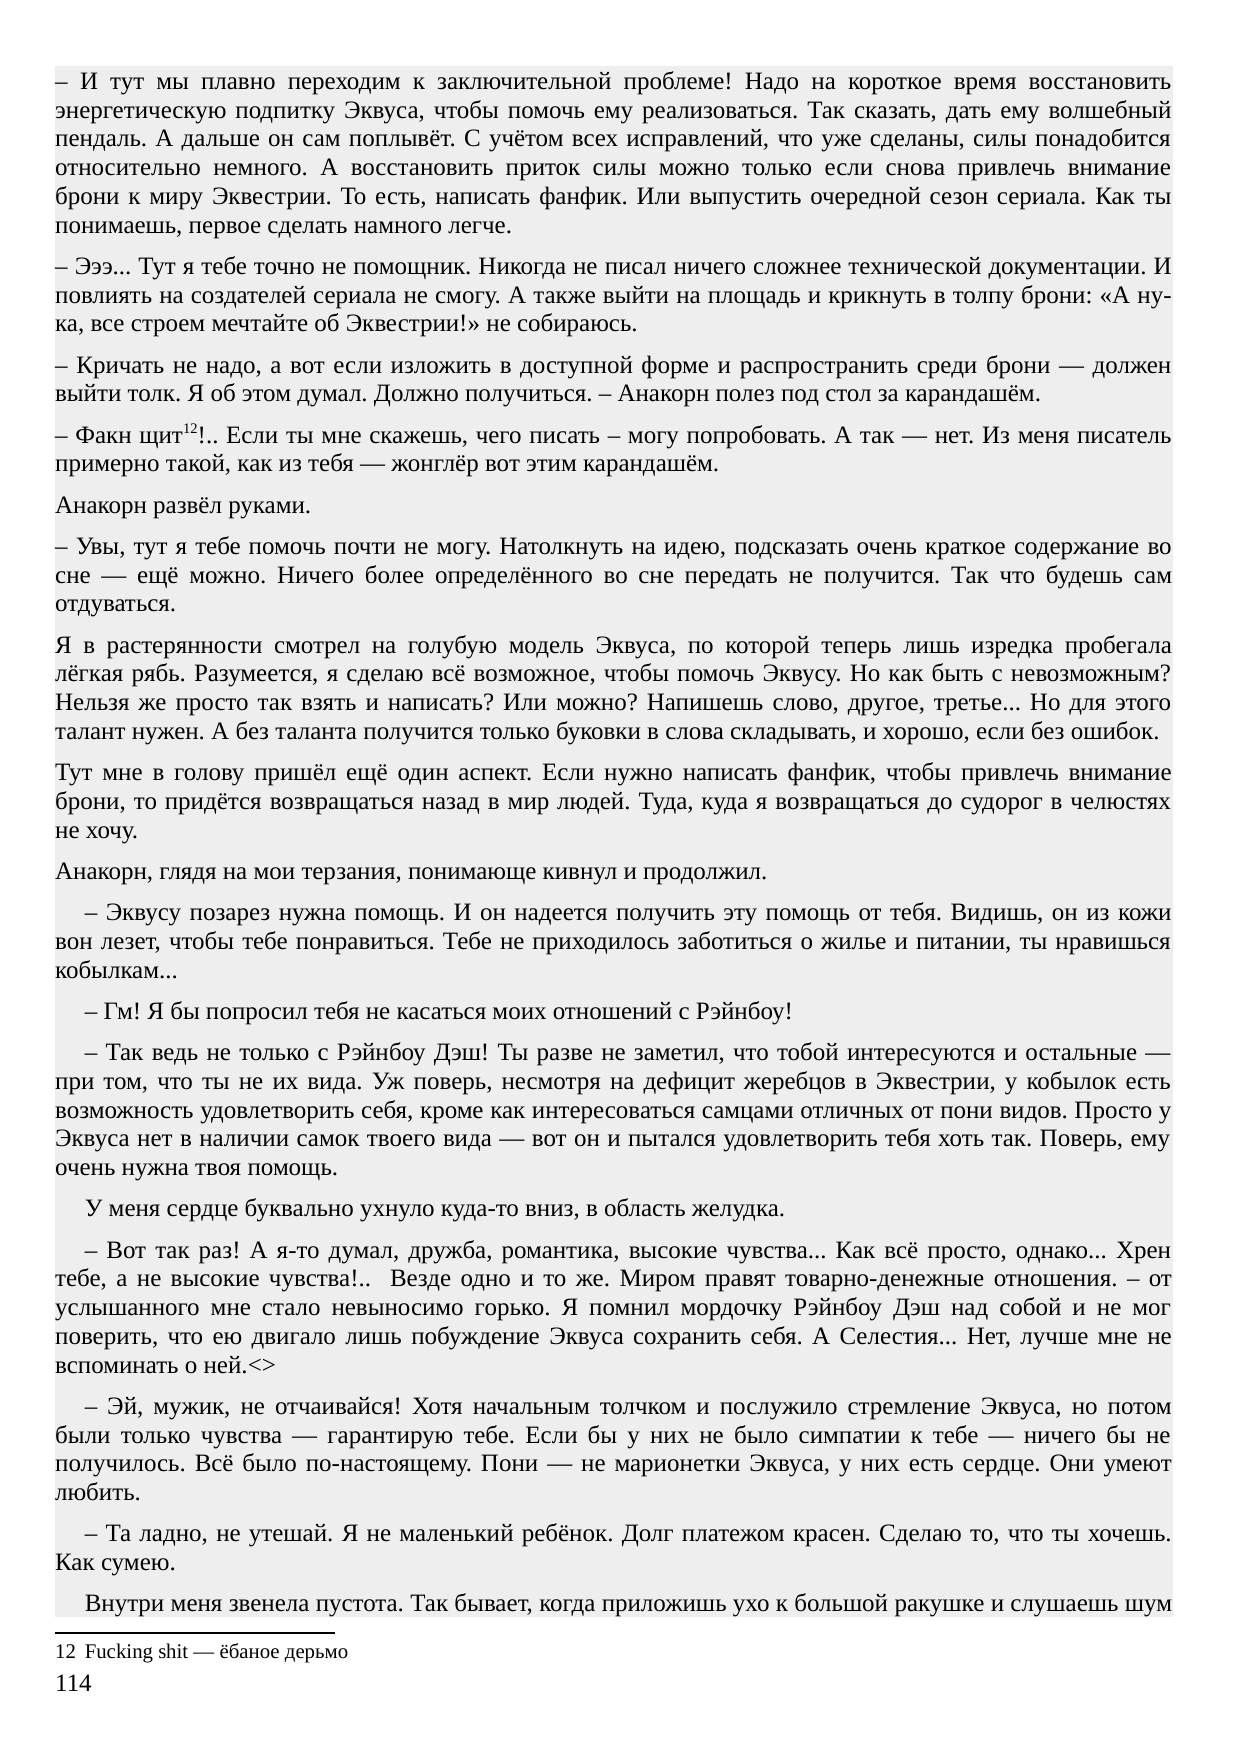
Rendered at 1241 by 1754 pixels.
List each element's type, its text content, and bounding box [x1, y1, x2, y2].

text У меня сердце буквально ухнуло куда-то вниз, в область желудка. [55, 1193, 1173, 1222]
text Внутри меня звенела пустота. Так бывает, когда приложишь ухо к большой ракушке и слушаешь шум [55, 1588, 1173, 1617]
text – Так ведь не только с Рэйнбоу Дэш! Ты разве не заметил, что тобой интересуются и остальные — при том, что ты не их вида. Уж поверь, несмотря на дефицит жеребцов в Эквестрии, у кобылок есть возможность удовлетворить себя, кроме как интересоваться самцами отличных от пони видов. Просто у Эквуса нет в наличии самок твоего вида — вот он и пытался удовлетворить тебя хоть так. Поверь, ему очень нужна твоя помощь. [55, 1037, 1173, 1181]
text Я в растерянности смотрел на голубую модель Эквуса, по которой теперь лишь изредка пробегала лёгкая рябь. Разумеется, я сделаю всё возможное, чтобы помочь Эквусу. Но как быть с невозможным? Нельзя же просто так взять и написать? Или можно? Напишешь слово, другое, третье... Но для этого талант нужен. А без таланта получится только буковки в слова складывать, и хорошо, если без ошибок. [55, 630, 1173, 745]
text – Гм! Я бы попросил тебя не касаться моих отношений с Рэйнбоу! [55, 996, 1173, 1025]
text – Та ладно, не утешай. Я не маленький ребёнок. Долг платежом красен. Сделаю то, что ты хочешь. Как сумею. [55, 1518, 1173, 1576]
text – И тут мы плавно переходим к заключительной проблеме! Надо на короткое время восстановить энергетическую подпитку Эквуса, чтобы помочь ему реализоваться. Так сказать, дать ему волшебный пендаль. А дальше он сам поплывёт. С учётом всех исправлений, что уже сделаны, силы понадобится относительно немного. А восстановить приток силы можно только если снова привлечь внимание брони к миру Эквестрии. То есть, написать фанфик. Или выпустить очередной сезон сериала. Как ты понимаешь, первое сделать намного легче. [55, 66, 1173, 238]
text – Эквусу позарез нужна помощь. И он надеется получить эту помощь от тебя. Видишь, он из кожи вон лезет, чтобы тебе понравиться. Тебе не приходилось заботиться о жилье и питании, ты нравишься кобылкам... [55, 897, 1173, 983]
text – Эй, мужик, не отчаивайся! Хотя начальным толчком и послужило стремление Эквуса, но потом были только чувства — гарантирую тебе. Если бы у них не было симпатии к тебе — ничего бы не получилось. Всё было по-настоящему. Пони — не марионетки Эквуса, у них есть сердце. Они умеют любить. [55, 1391, 1173, 1506]
text – Кричать не надо, а вот если изложить в доступной форме и распространить среди брони — должен выйти толк. Я об этом думал. Должно получиться. – Анакорн полез под стол за карандашём. [55, 350, 1173, 407]
text – Факн щит!.. Если ты мне скажешь, чего писать – могу попробовать. А так — нет. Из меня писатель примерно такой, как из тебя — жонглёр вот этим карандашём. [55, 420, 1173, 477]
text – Эээ... Тут я тебе точно не помощник. Никогда не писал ничего сложнее технической документации. И повлиять на создателей сериала не смогу. А также выйти на площадь и крикнуть в толпу брони: «А ну-ка, все строем мечтайте об Эквестрии!» не собираюсь. [55, 251, 1173, 337]
text – Увы, тут я тебе помочь почти не могу. Натолкнуть на идею, подсказать очень краткое содержание во сне — ещё можно. Ничего более определённого во сне передать не получится. Так что будешь сам отдуваться. [55, 531, 1173, 617]
text Тут мне в голову пришёл ещё один аспект. Если нужно написать фанфик, чтобы привлечь внимание брони, то придётся возвращаться назад в мир людей. Туда, куда я возвращаться до судорог в челюстях не хочу. [55, 757, 1173, 843]
text Анакорн развёл руками. [55, 490, 1173, 518]
text – Вот так раз! А я-то думал, дружба, романтика, высокие чувства... Как всё просто, однако... Хрен тебе, а не высокие чувства!.. Везде одно и то же. Миром правят товарно-денежные отношения. – от услышанного мне стало невыносимо горько. Я помнил мордочку Рэйнбоу Дэш над собой и не мог поверить, что ею двигало лишь побуждение Эквуса сохранить себя. А Селестия... Нет, лучше мне не вспоминать о ней.<> [55, 1235, 1173, 1378]
text Анакорн, глядя на мои терзания, понимающе кивнул и продолжил. [55, 856, 1173, 885]
text Fucking shit — ёбаное дерьмо [55, 1639, 1173, 1663]
